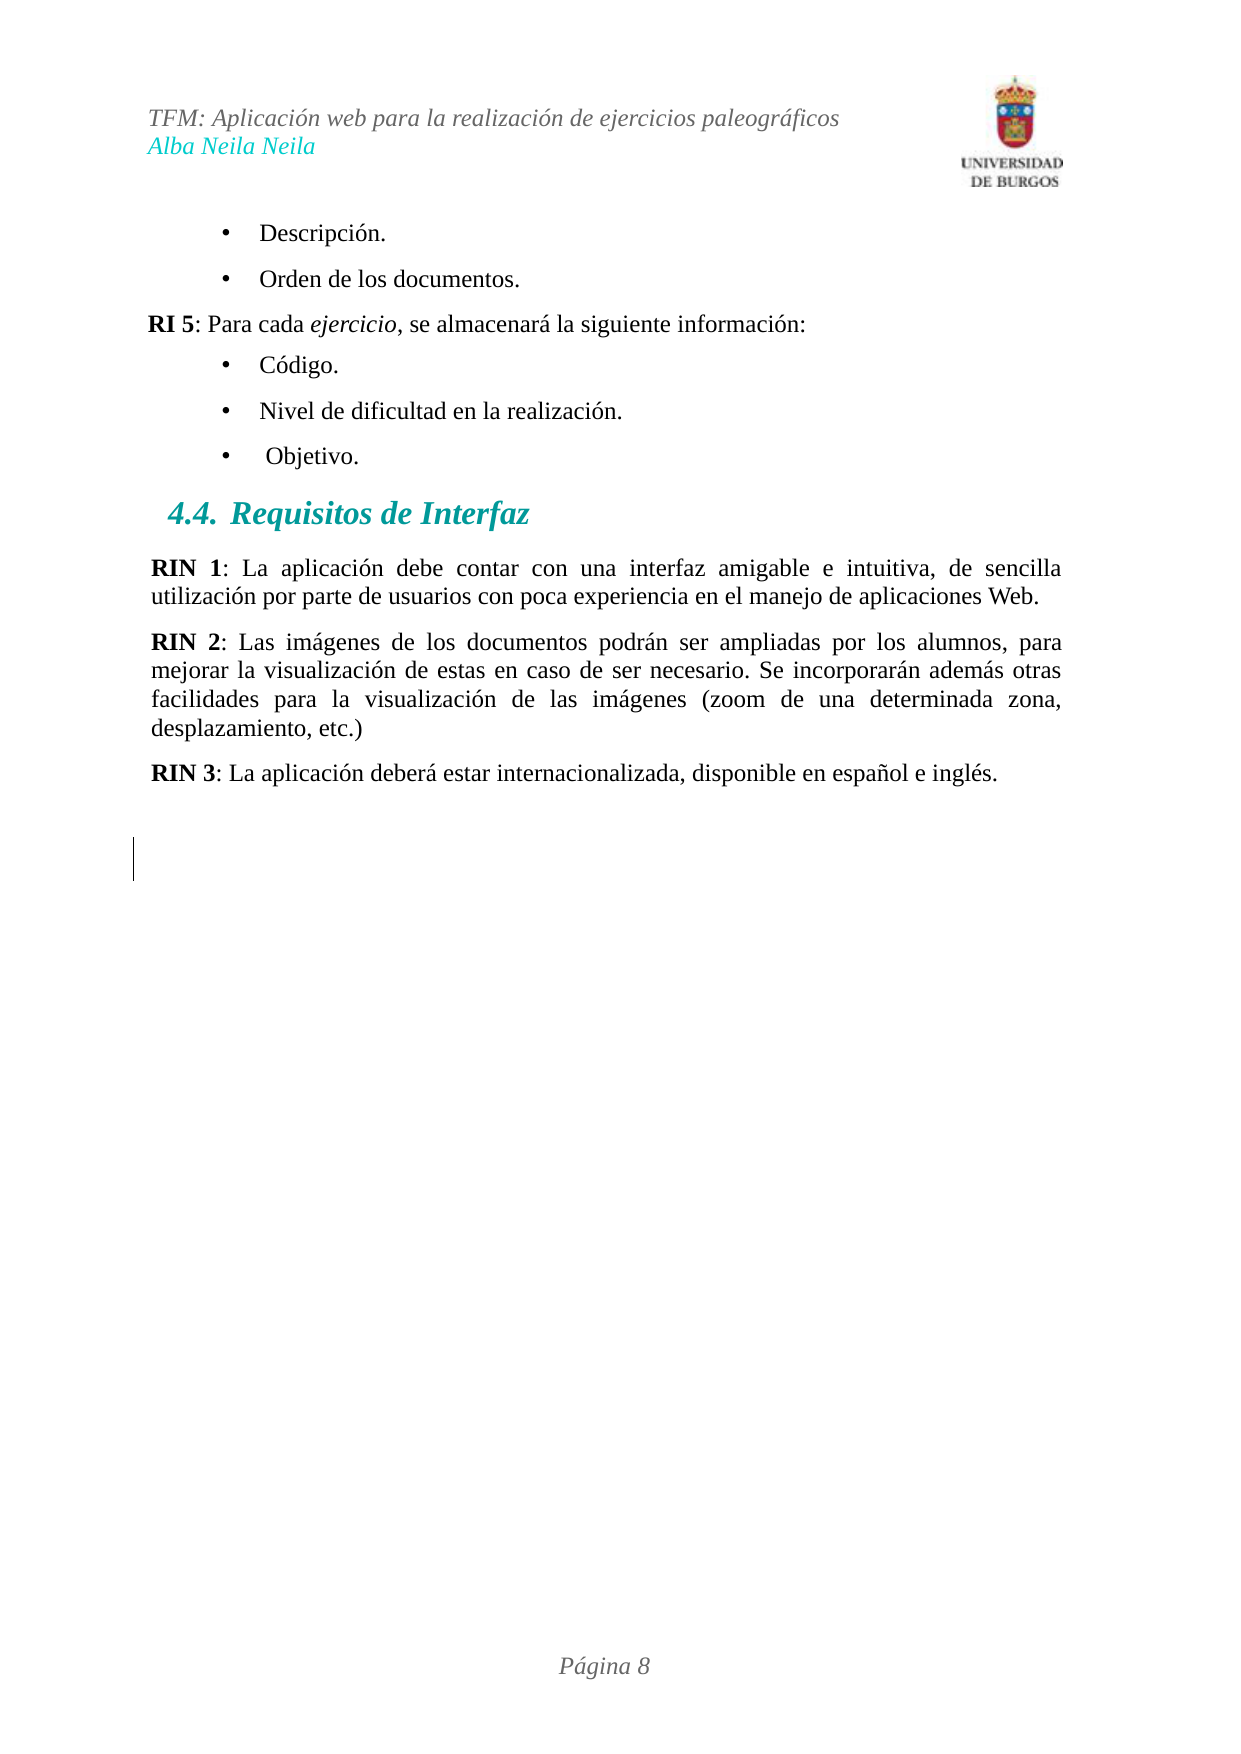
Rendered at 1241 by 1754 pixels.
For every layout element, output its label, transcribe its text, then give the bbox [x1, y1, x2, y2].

list Código. [222, 350, 1063, 379]
list Objetivo. [222, 441, 1063, 470]
text RI 5: Para cada ejercicio, se almacenará la siguiente información: [148, 309, 1063, 338]
list Orden de los documentos. [222, 264, 1063, 292]
list Descripción. [222, 218, 1063, 247]
subtitle Requisitos de Interfaz [159, 494, 1063, 532]
list RIN 3: La aplicación deberá estar internacionalizada, disponible en español e inglés. [151, 758, 1063, 787]
list RIN 2: Las imágenes de los documentos podrán ser ampliadas por los alumnos, para mejorar la visualización de estas en caso de ser necesario. Se incorporarán además otras facilidades para la visualización de las imágenes (zoom de una determinada zona, desplazamiento, etc.) [151, 627, 1063, 742]
picture [961, 75, 1063, 187]
list Nivel de dificultad en la realización. [222, 396, 1063, 424]
list RIN 1: La aplicación debe contar con una interfaz amigable e intuitiva, de sencilla utilización por parte de usuarios con poca experiencia en el manejo de aplicaciones Web. [151, 553, 1063, 610]
